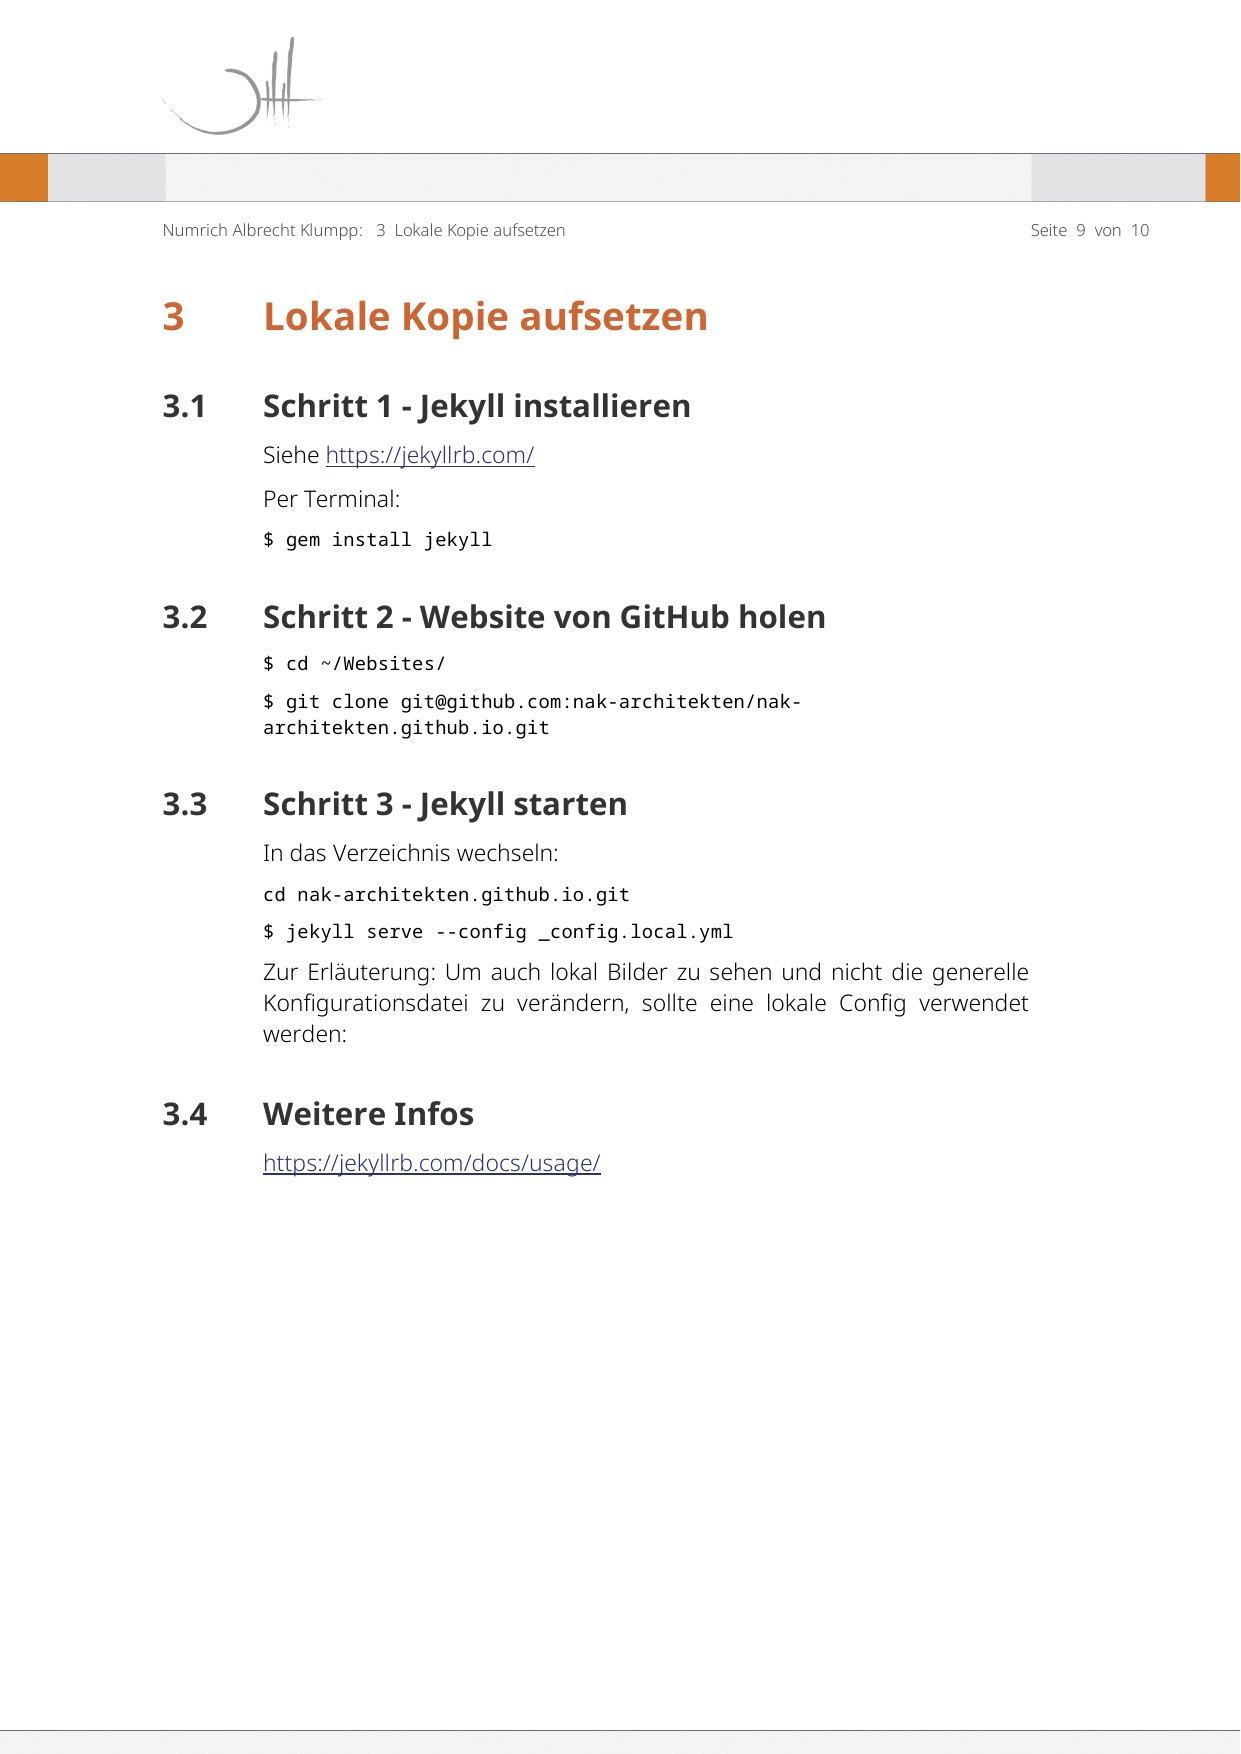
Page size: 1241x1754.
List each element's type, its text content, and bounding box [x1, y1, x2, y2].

text cd nak-architekten.github.io.git [263, 881, 1031, 907]
subtitle Schritt 3 - Jekyll starten [162, 782, 1031, 825]
picture [0, 153, 1241, 202]
text Per Terminal: [263, 483, 1031, 514]
text $ git clone git@github.com:nak-architekten/nak-architekten.github.io.git [263, 688, 1031, 740]
text Zur Erläuterung: Um auch lokal Bilder zu sehen und nicht die generelle Konfigurationsdatei zu verändern, sollte eine lokale Config verwendet werden: [263, 956, 1031, 1049]
subtitle Weitere Infos [162, 1092, 1031, 1134]
picture [0, 1730, 1241, 1754]
subtitle Lokale Kopie aufsetzen [162, 289, 1031, 342]
text $ cd ~/Websites/ [263, 650, 1031, 676]
text $ jekyll serve --config _config.local.yml [263, 918, 1031, 944]
text Siehe https://jekyllrb.com/ [263, 439, 1031, 470]
subtitle Schritt 1 - Jekyll installieren [162, 384, 1031, 427]
text https://jekyllrb.com/docs/usage/ [263, 1147, 1031, 1178]
subtitle Schritt 2 - Website von GitHub holen [162, 595, 1031, 637]
picture [162, 35, 322, 136]
text In das Verzeichnis wechseln: [263, 837, 1031, 868]
text $ gem install jekyll [263, 526, 1031, 552]
